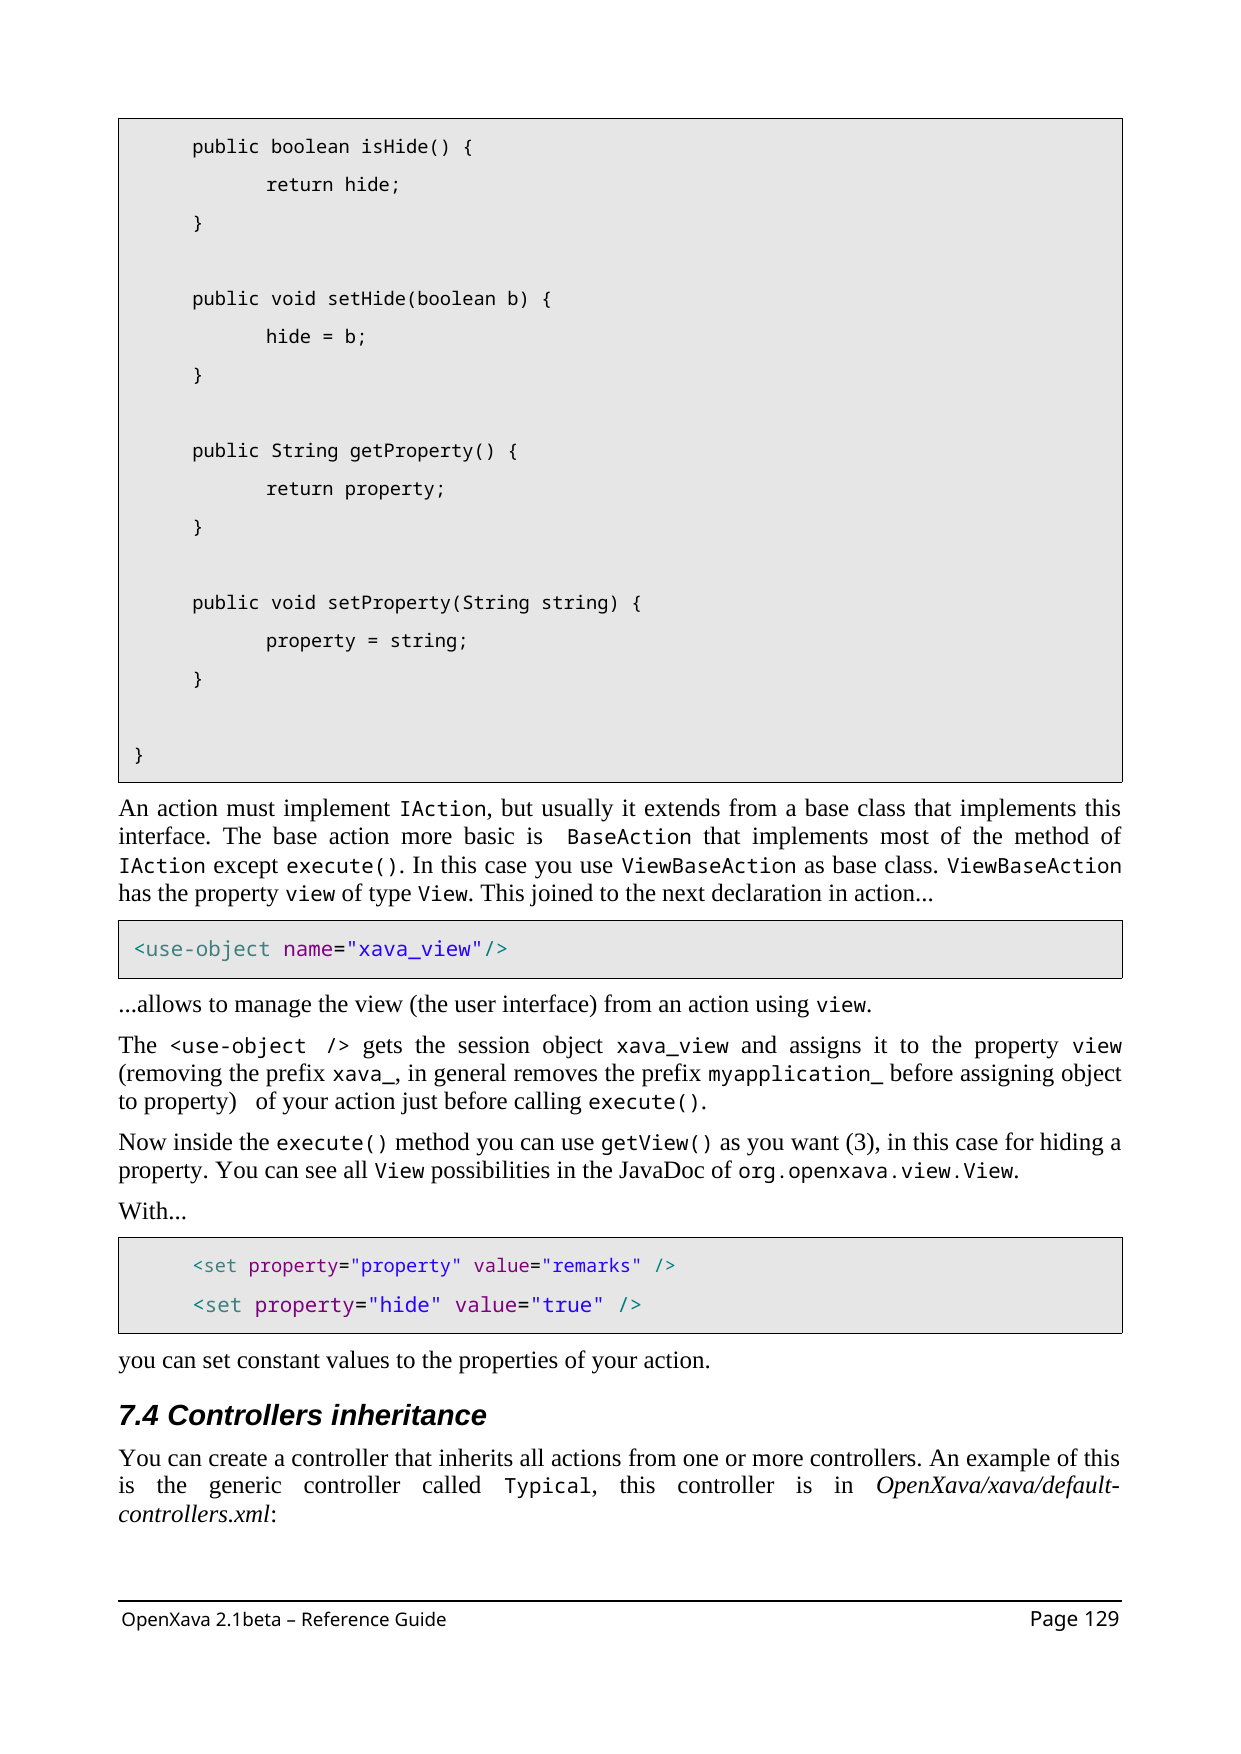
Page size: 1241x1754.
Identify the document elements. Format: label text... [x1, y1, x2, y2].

text public boolean isHide() { [119, 119, 1122, 156]
text With... [118, 1197, 1122, 1225]
text property = string; [119, 612, 1122, 650]
text public String getProperty() { [119, 422, 1122, 460]
text public void setProperty(String string) { [119, 574, 1122, 612]
text } [119, 194, 1122, 232]
text Now inside the execute() method you can use getView() as you want (3), in this case for hiding a property. You can see all View possibilities in the JavaDoc of org.openxava.view.View. [118, 1128, 1122, 1184]
text <set property="property" value="remarks" /> [119, 1238, 1122, 1275]
text return property; [119, 460, 1122, 498]
text You can create a controller that inherits all actions from one or more controllers. An example of this is the generic controller called Typical, this controller is in OpenXava/xava/default-controllers.xml: [118, 1444, 1122, 1527]
text } [119, 726, 1122, 782]
text hide = b; [119, 308, 1122, 346]
text <set property="hide" value="true" /> [119, 1275, 1122, 1333]
text } [119, 498, 1122, 536]
text The <use-object /> gets the session object xava_view and assigns it to the property view (removing the prefix xava_, in general removes the prefix myapplication_ before assigning object to property) of your action just before calling execute(). [118, 1031, 1122, 1116]
text } [119, 346, 1122, 384]
text An action must implement IAction, but usually it extends from a base class that implements this interface. The base action more basic is BaseAction that implements most of the method of IAction except execute(). In this case you use ViewBaseAction as base class. ViewBaseAction has the property view of type View. This joined to the next declaration in action... [118, 794, 1122, 907]
text <use-object name="xava_view"/> [119, 921, 1122, 978]
text you can set constant values to the properties of your action. [118, 1346, 1122, 1373]
text ...allows to manage the view (the user interface) from an action using view. [118, 990, 1122, 1018]
text public void setHide(boolean b) { [119, 270, 1122, 308]
text return hide; [119, 156, 1122, 194]
text } [119, 650, 1122, 688]
subtitle Controllers inheritance [118, 1398, 1122, 1431]
